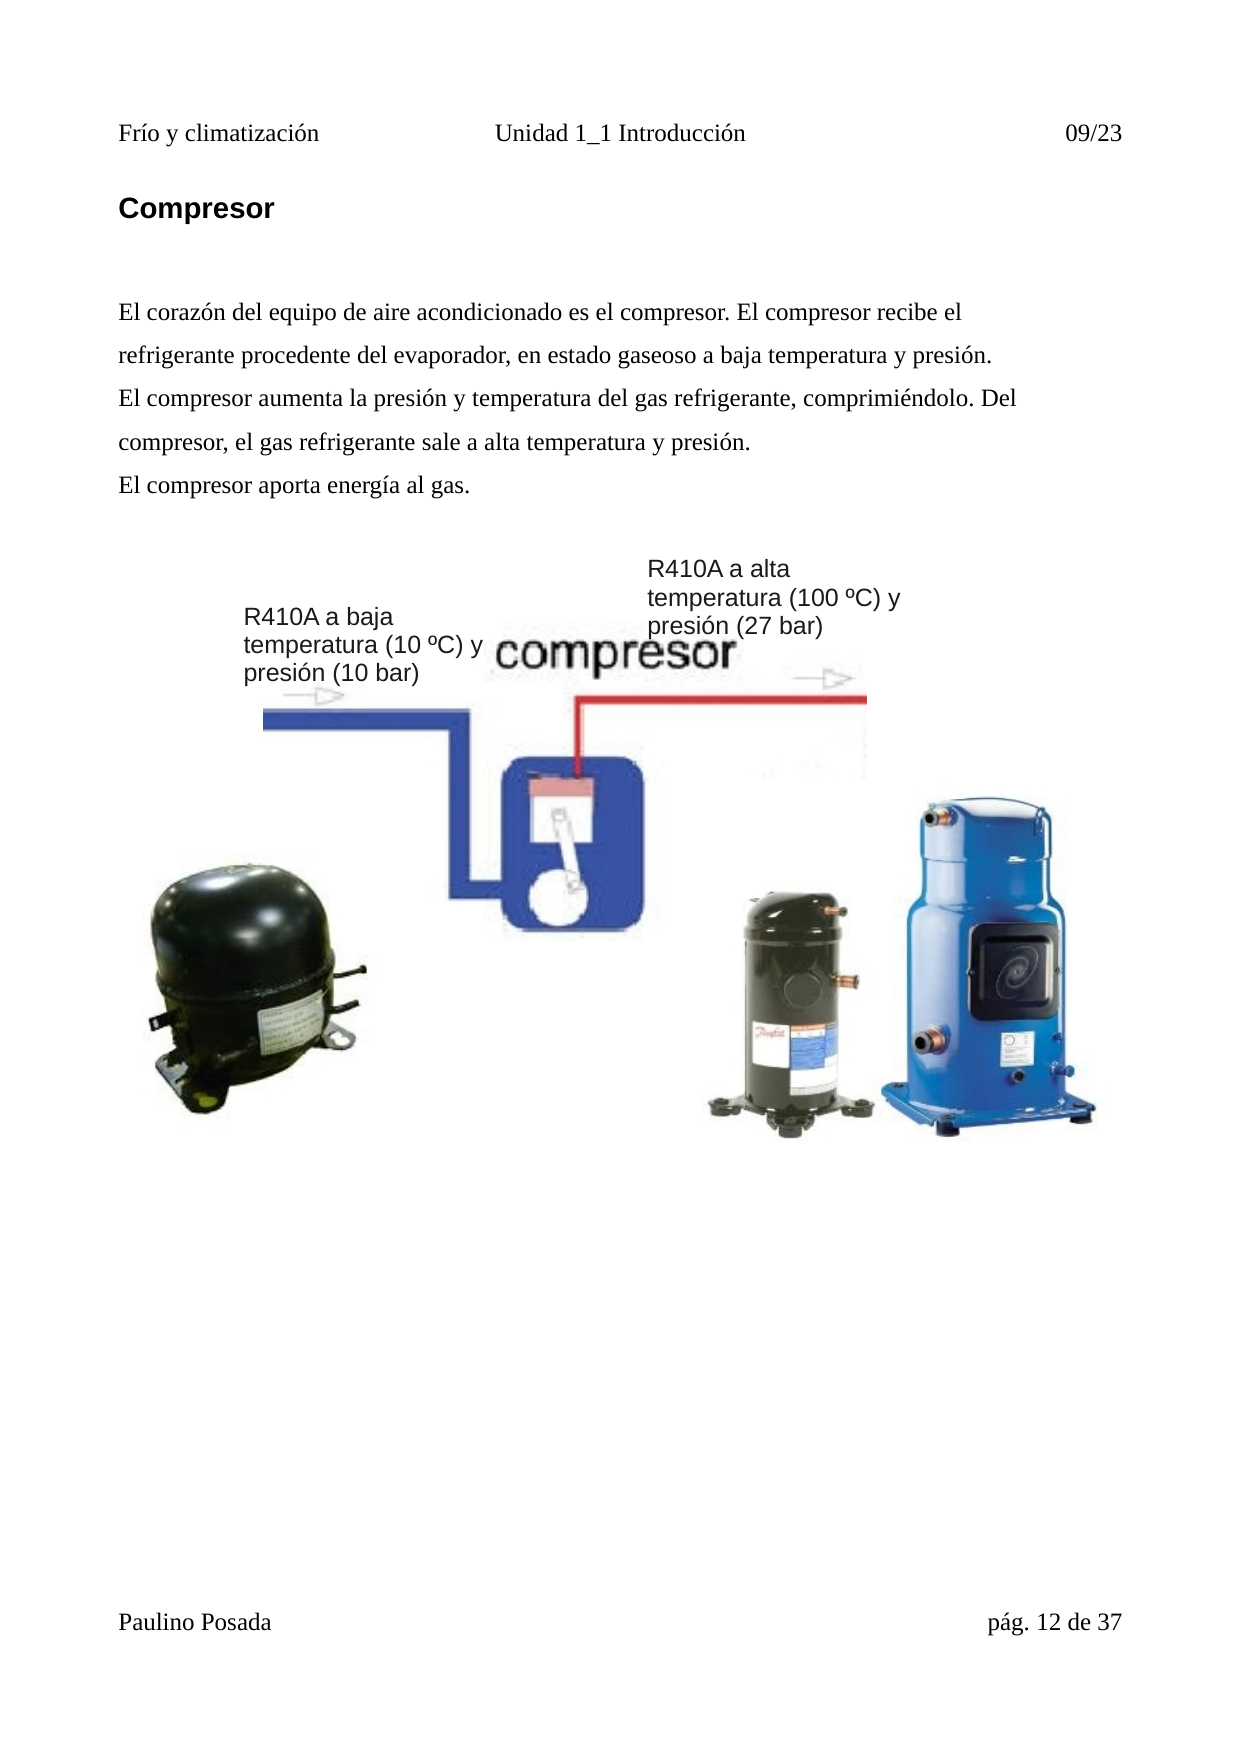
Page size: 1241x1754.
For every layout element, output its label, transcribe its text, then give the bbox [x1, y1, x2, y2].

text compresor, el gas refrigerante sale a alta temperatura y presión. [118, 427, 1122, 455]
picture [732, 570, 739, 576]
text refrigerante procedente del evaporador, en estado gaseoso a baja temperatura y presión. [118, 340, 1122, 369]
picture [118, 567, 1111, 1142]
picture [858, 590, 867, 604]
text El compresor aumenta la presión y temperatura del gas refrigerante, comprimiéndolo. Del [118, 383, 1122, 412]
picture [696, 567, 704, 575]
text El compresor aporta energía al gas. [118, 470, 1122, 498]
picture [753, 570, 760, 576]
subtitle Compresor [118, 191, 1122, 225]
picture [779, 570, 786, 576]
text El corazón del equipo de aire acondicionado es el compresor. El compresor recibe el [118, 297, 1122, 326]
picture [264, 611, 270, 619]
